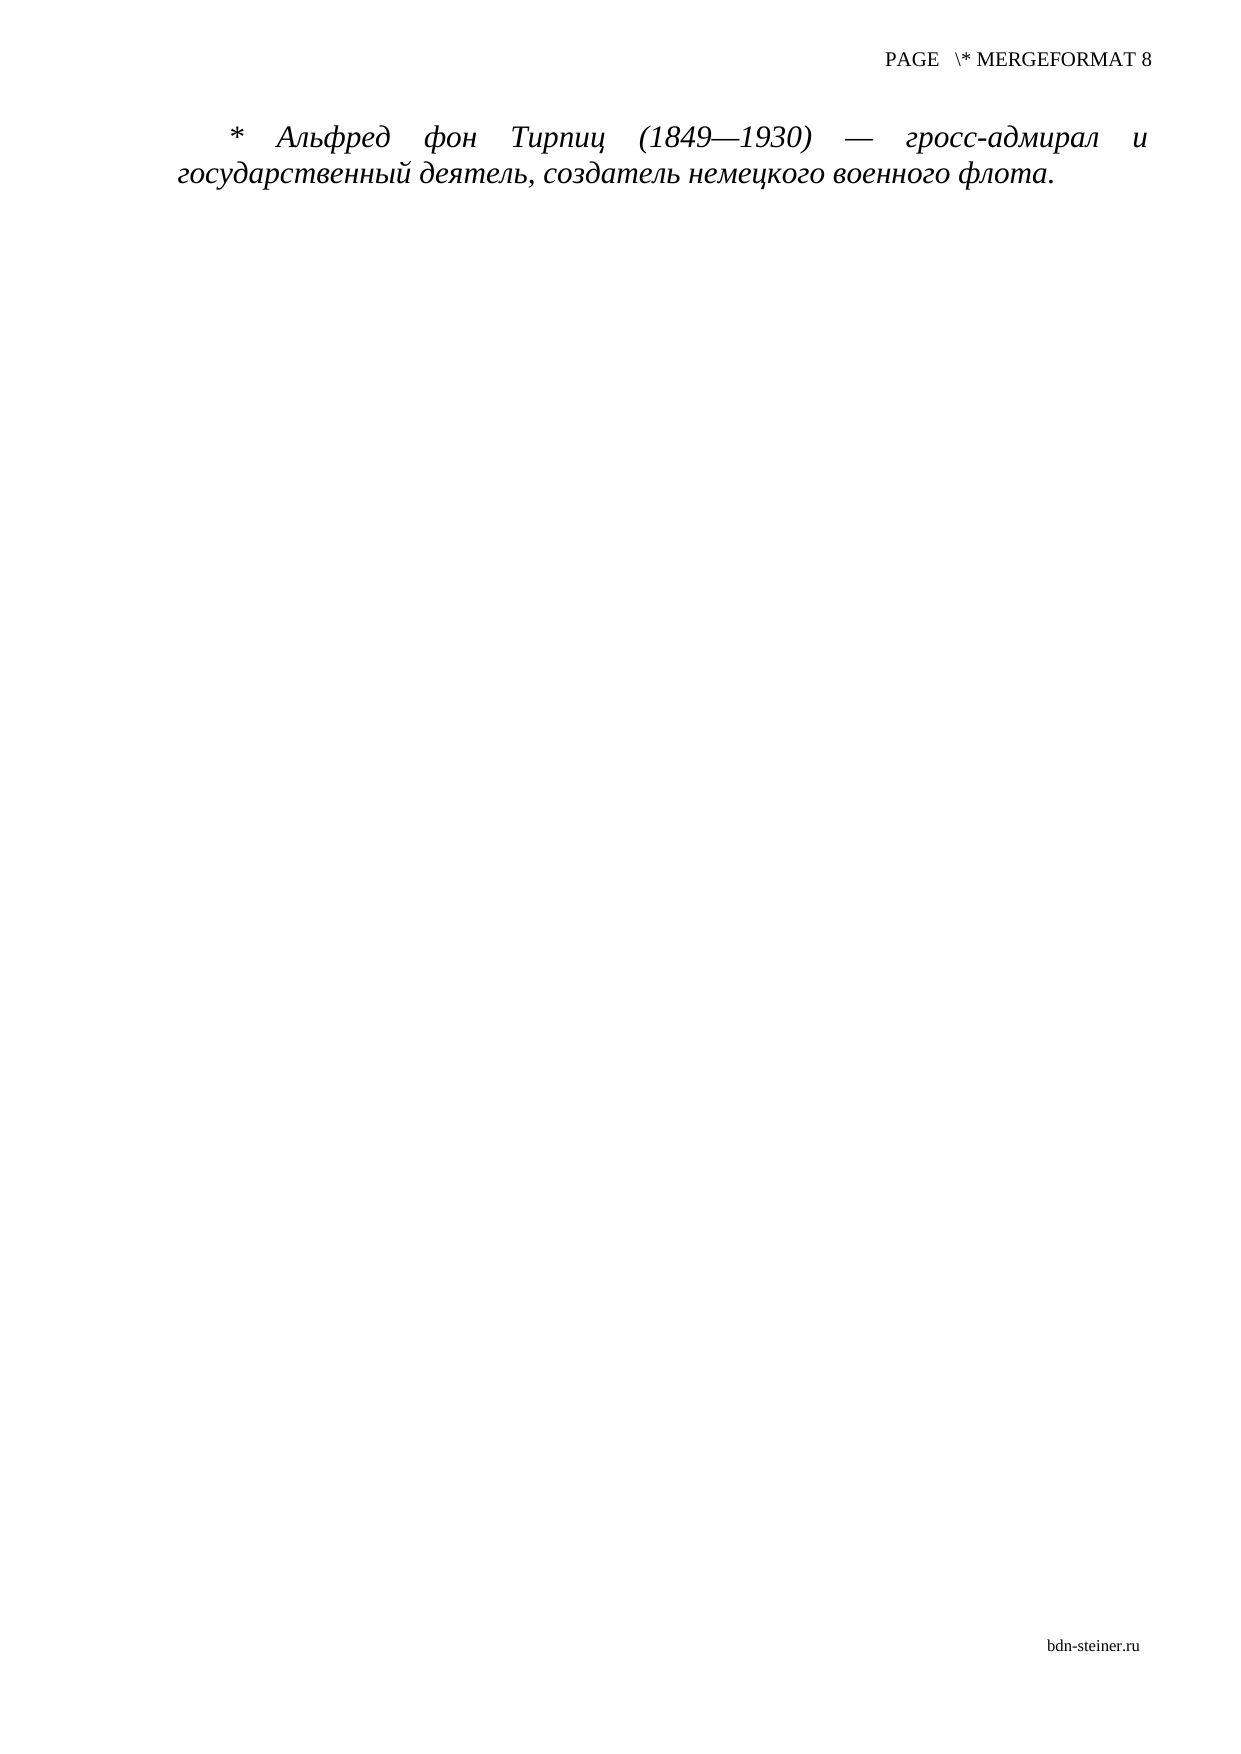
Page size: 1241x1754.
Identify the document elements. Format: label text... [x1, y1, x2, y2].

text * Альфред фон Тирпиц (1849—1930) — гросс-адмирал и государственный деятель, создатель немецкого военного флота. [177, 118, 1152, 190]
